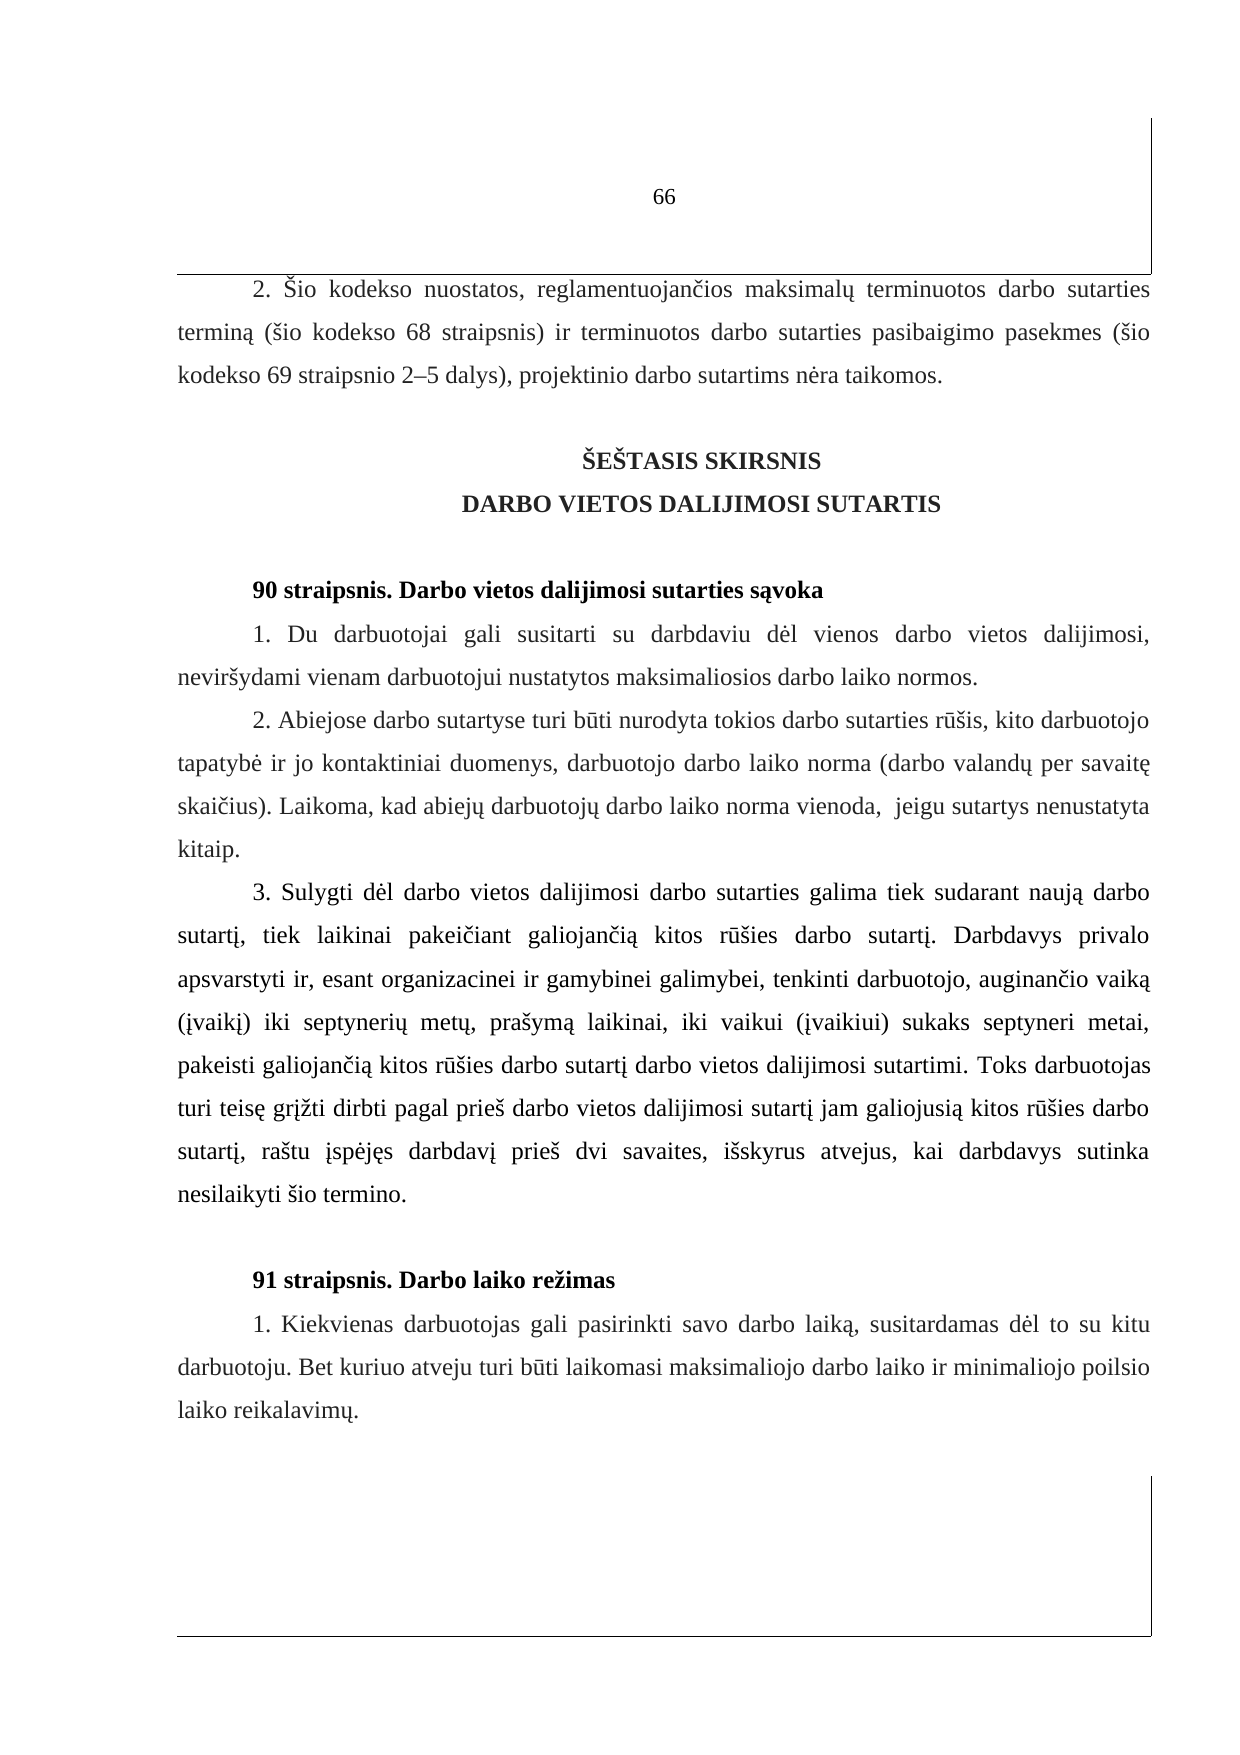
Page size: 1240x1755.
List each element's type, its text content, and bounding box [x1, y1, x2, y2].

text 1. Du darbuotojai gali susitarti su darbdaviu dėl vienos darbo vietos dalijimosi, neviršydami vienam darbuotojui nustatytos maksimaliosios darbo laiko normos. [177, 619, 1151, 691]
text 1. Kiekvienas darbuotojas gali pasirinkti savo darbo laiką, susitardamas dėl to su kitu darbuotoju. Bet kuriuo atveju turi būti laikomasi maksimaliojo darbo laiko ir minimaliojo poilsio laiko reikalavimų. [177, 1309, 1151, 1424]
text 91 straipsnis. Darbo laiko režimas [177, 1266, 1151, 1294]
text 2. Abiejose darbo sutartyse turi būti nurodyta tokios darbo sutarties rūšis, kito darbuotojo tapatybė ir jo kontaktiniai duomenys, darbuotojo darbo laiko norma (darbo valandų per savaitę skaičius). Laikoma, kad abiejų darbuotojų darbo laiko norma vienoda, jeigu sutartys nenustatyta kitaip. [177, 705, 1151, 863]
text DARBO VIETOS DALIJIMOSI SUTARTIS [177, 489, 1151, 518]
text 2. Šio kodekso nuostatos, reglamentuojančios maksimalų terminuotos darbo sutarties terminą (šio kodekso 68 straipsnis) ir terminuotos darbo sutarties pasibaigimo pasekmes (šio kodekso 69 straipsnio 2–5 dalys), projektinio darbo sutartims nėra taikomos. [177, 274, 1151, 389]
text 90 straipsnis. Darbo vietos dalijimosi sutarties sąvoka [177, 576, 1151, 604]
text 3. Sulygti dėl darbo vietos dalijimosi darbo sutarties galima tiek sudarant naują darbo sutartį, tiek laikinai pakeičiant galiojančią kitos rūšies darbo sutartį. Darbdavys privalo apsvarstyti ir, esant organizacinei ir gamybinei galimybei, tenkinti darbuotojo, auginančio vaiką (įvaikį) iki septynerių metų, prašymą laikinai, iki vaikui (įvaikiui) sukaks septyneri metai, pakeisti galiojančią kitos rūšies darbo sutartį darbo vietos dalijimosi sutartimi. Toks darbuotojas turi teisę grįžti dirbti pagal prieš darbo vietos dalijimosi sutartį jam galiojusią kitos rūšies darbo sutartį, raštu įspėjęs darbdavį prieš dvi savaites, išskyrus atvejus, kai darbdavys sutinka nesilaikyti šio termino. [177, 877, 1151, 1208]
text ŠEŠTASIS SKIRSNIS [177, 446, 1151, 475]
